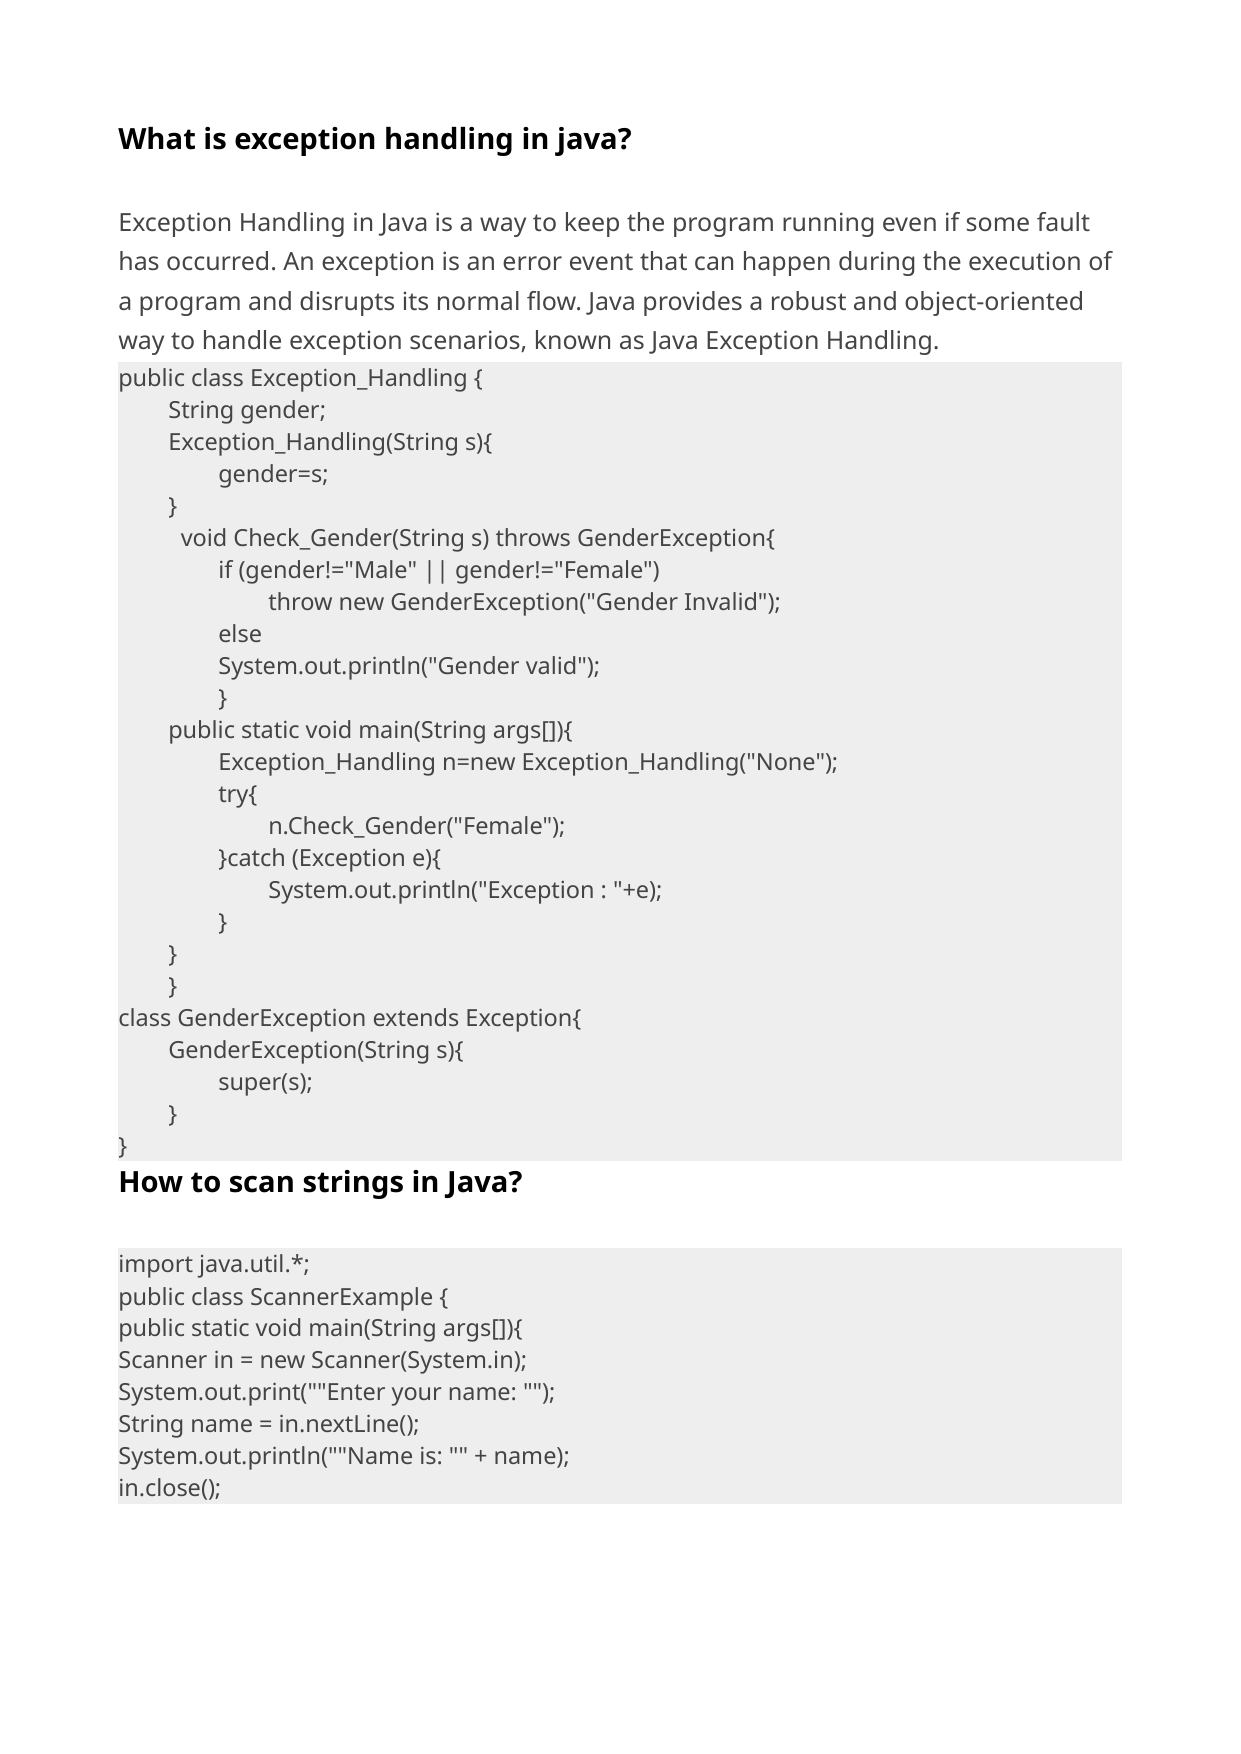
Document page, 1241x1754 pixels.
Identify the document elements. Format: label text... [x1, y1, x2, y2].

text import java.util.*; [118, 1248, 1122, 1280]
text Scanner in = new Scanner(System.in); [118, 1344, 1122, 1376]
text System.out.println("Exception : "+e); [118, 873, 1122, 905]
text Exception_Handling n=new Exception_Handling("None"); [118, 745, 1122, 777]
text void Check_Gender(String s) throws GenderException{ [118, 521, 1122, 553]
text gender=s; [118, 457, 1122, 489]
text } [118, 937, 1122, 969]
text }catch (Exception e){ [118, 841, 1122, 873]
text public static void main(String args[]){ [118, 713, 1122, 745]
text public class ScannerExample { [118, 1280, 1122, 1312]
text } [118, 969, 1122, 1001]
text System.out.print(""Enter your name: ""); [118, 1376, 1122, 1408]
text } [118, 905, 1122, 937]
text throw new GenderException("Gender Invalid"); [118, 585, 1122, 617]
text } [118, 1097, 1122, 1129]
text System.out.println(""Name is: "" + name); [118, 1440, 1122, 1472]
text if (gender!="Male" || gender!="Female") [118, 553, 1122, 585]
text } [118, 1129, 1122, 1161]
subtitle What is exception handling in java? [118, 118, 1122, 158]
text Exception_Handling(String s){ [118, 426, 1122, 457]
text public static void main(String args[]){ [118, 1312, 1122, 1344]
subtitle How to scan strings in Java? [118, 1161, 1122, 1201]
text String gender; [118, 393, 1122, 426]
text super(s); [118, 1065, 1122, 1097]
text System.out.println("Gender valid"); [118, 649, 1122, 681]
text n.Check_Gender("Female"); [118, 809, 1122, 841]
text String name = in.nextLine(); [118, 1408, 1122, 1440]
text Exception Handling in Java is a way to keep the program running even if some fault has occurred. An exception is an error event that can happen during the execution of a program and disrupts its normal flow. Java provides a robust and object-oriented way to handle exception scenarios, known as Java Exception Handling. [118, 205, 1122, 356]
text } [118, 489, 1122, 521]
text GenderException(String s){ [118, 1033, 1122, 1065]
text class GenderException extends Exception{ [118, 1001, 1122, 1033]
text else [118, 617, 1122, 649]
text } [118, 681, 1122, 713]
text in.close(); [118, 1472, 1122, 1504]
text public class Exception_Handling { [118, 362, 1122, 393]
text try{ [118, 777, 1122, 809]
